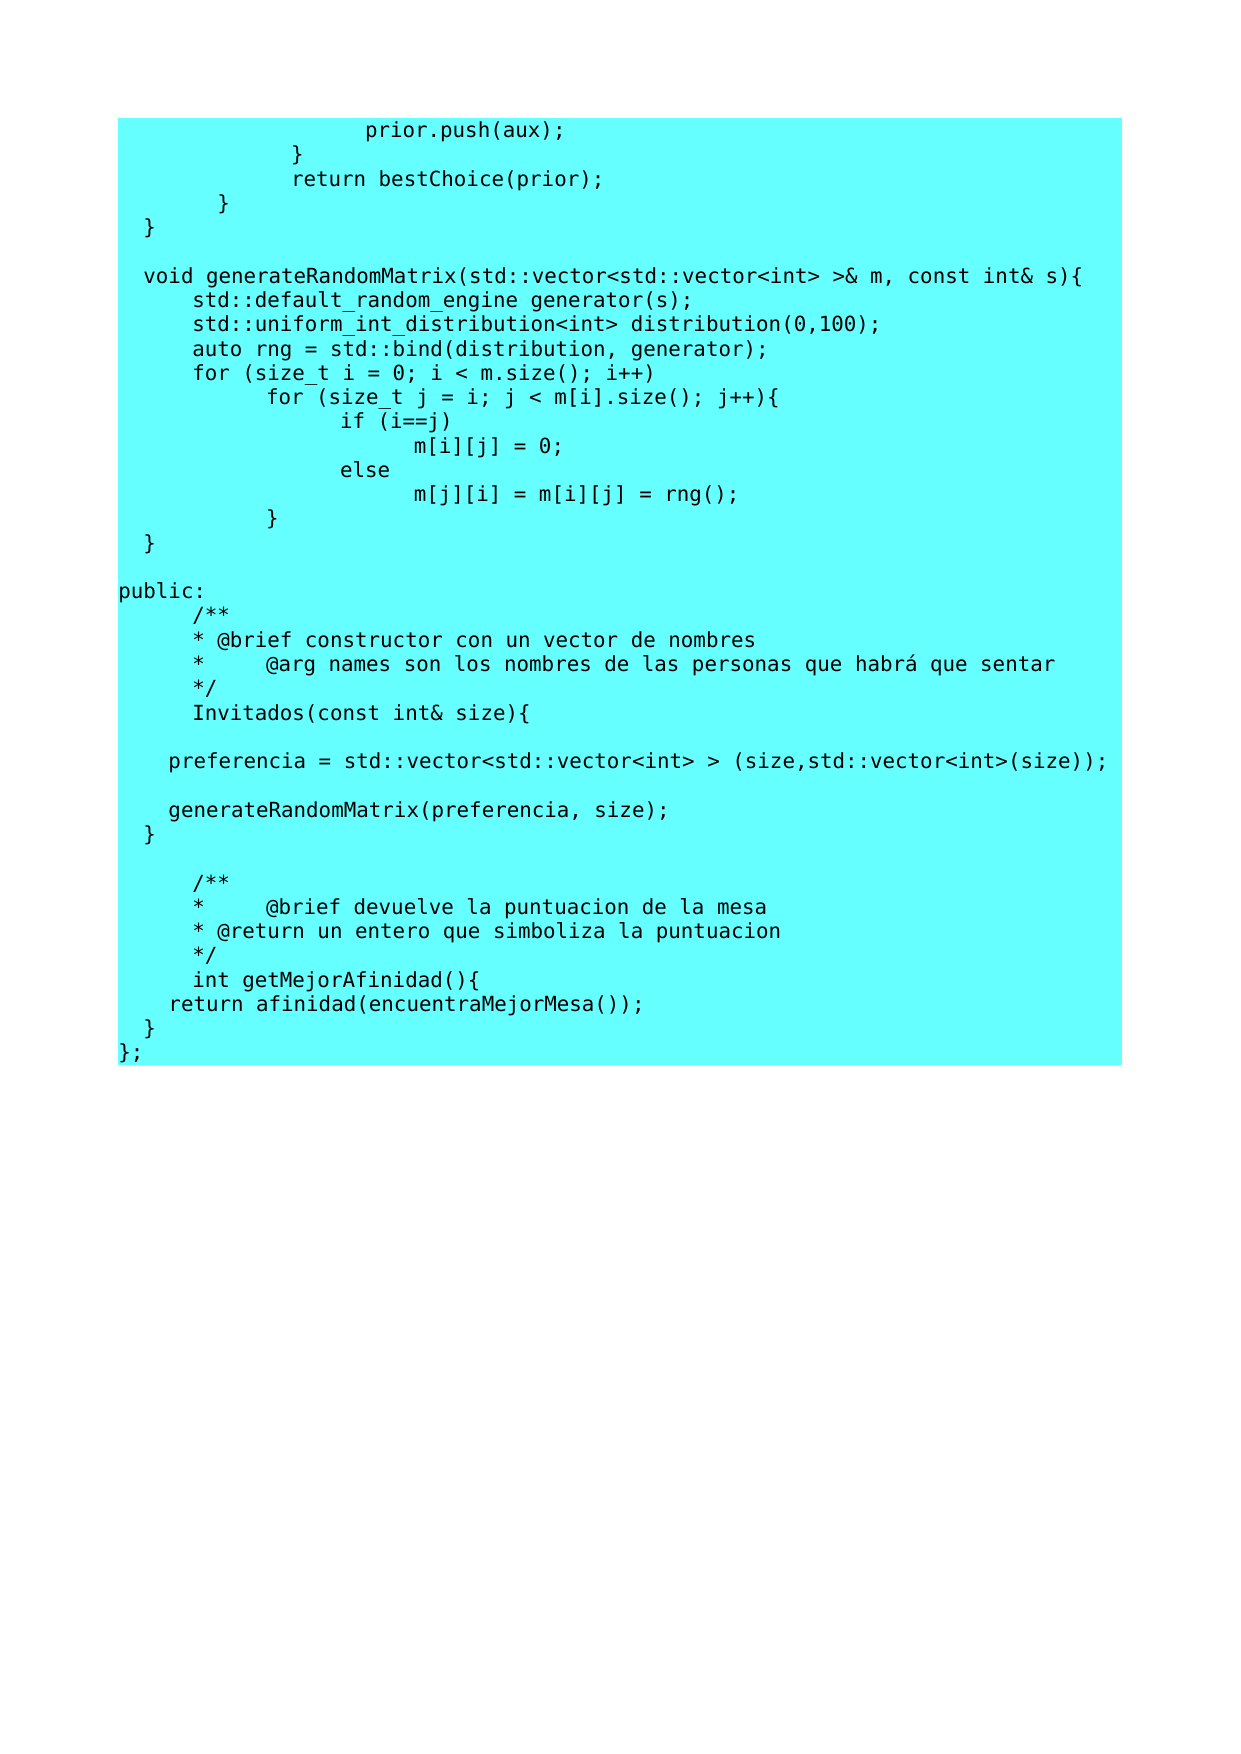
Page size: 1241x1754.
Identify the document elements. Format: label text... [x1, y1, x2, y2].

text std::default_random_engine generator(s); [118, 288, 1122, 312]
text else [118, 458, 1122, 482]
text } [118, 1016, 1122, 1040]
text /** [118, 603, 1122, 628]
text * @brief constructor con un vector de nombres [118, 628, 1122, 652]
text int getMejorAfinidad(){ [118, 968, 1122, 992]
text for (size_t j = i; j < m[i].size(); j++){ [118, 385, 1122, 409]
text * @return un entero que simboliza la puntuacion [118, 919, 1122, 943]
text void generateRandomMatrix(std::vector<std::vector<int> >& m, const int& s){ [118, 264, 1122, 288]
text } [118, 215, 1122, 239]
text preferencia = std::vector<std::vector<int> > (size,std::vector<int>(size)); [118, 749, 1122, 773]
text */ [118, 676, 1122, 701]
text return bestChoice(prior); [118, 167, 1122, 191]
text std::uniform_int_distribution<int> distribution(0,100); [118, 312, 1122, 337]
text } [118, 822, 1122, 846]
text Invitados(const int& size){ [118, 701, 1122, 725]
text * @arg names son los nombres de las personas que habrá que sentar [118, 652, 1122, 676]
text for (size_t i = 0; i < m.size(); i++) [118, 361, 1122, 385]
text /** [118, 871, 1122, 895]
text } [118, 191, 1122, 215]
text m[i][j] = 0; [118, 434, 1122, 458]
text if (i==j) [118, 409, 1122, 434]
text m[j][i] = m[i][j] = rng(); [118, 482, 1122, 506]
text } [118, 506, 1122, 531]
text generateRandomMatrix(preferencia, size); [118, 798, 1122, 822]
text prior.push(aux); [118, 118, 1122, 142]
text } [118, 531, 1122, 555]
text public: [118, 579, 1122, 603]
text } [118, 142, 1122, 167]
text return afinidad(encuentraMejorMesa()); [118, 992, 1122, 1016]
text */ [118, 943, 1122, 968]
text auto rng = std::bind(distribution, generator); [118, 337, 1122, 361]
text }; [118, 1040, 1122, 1065]
